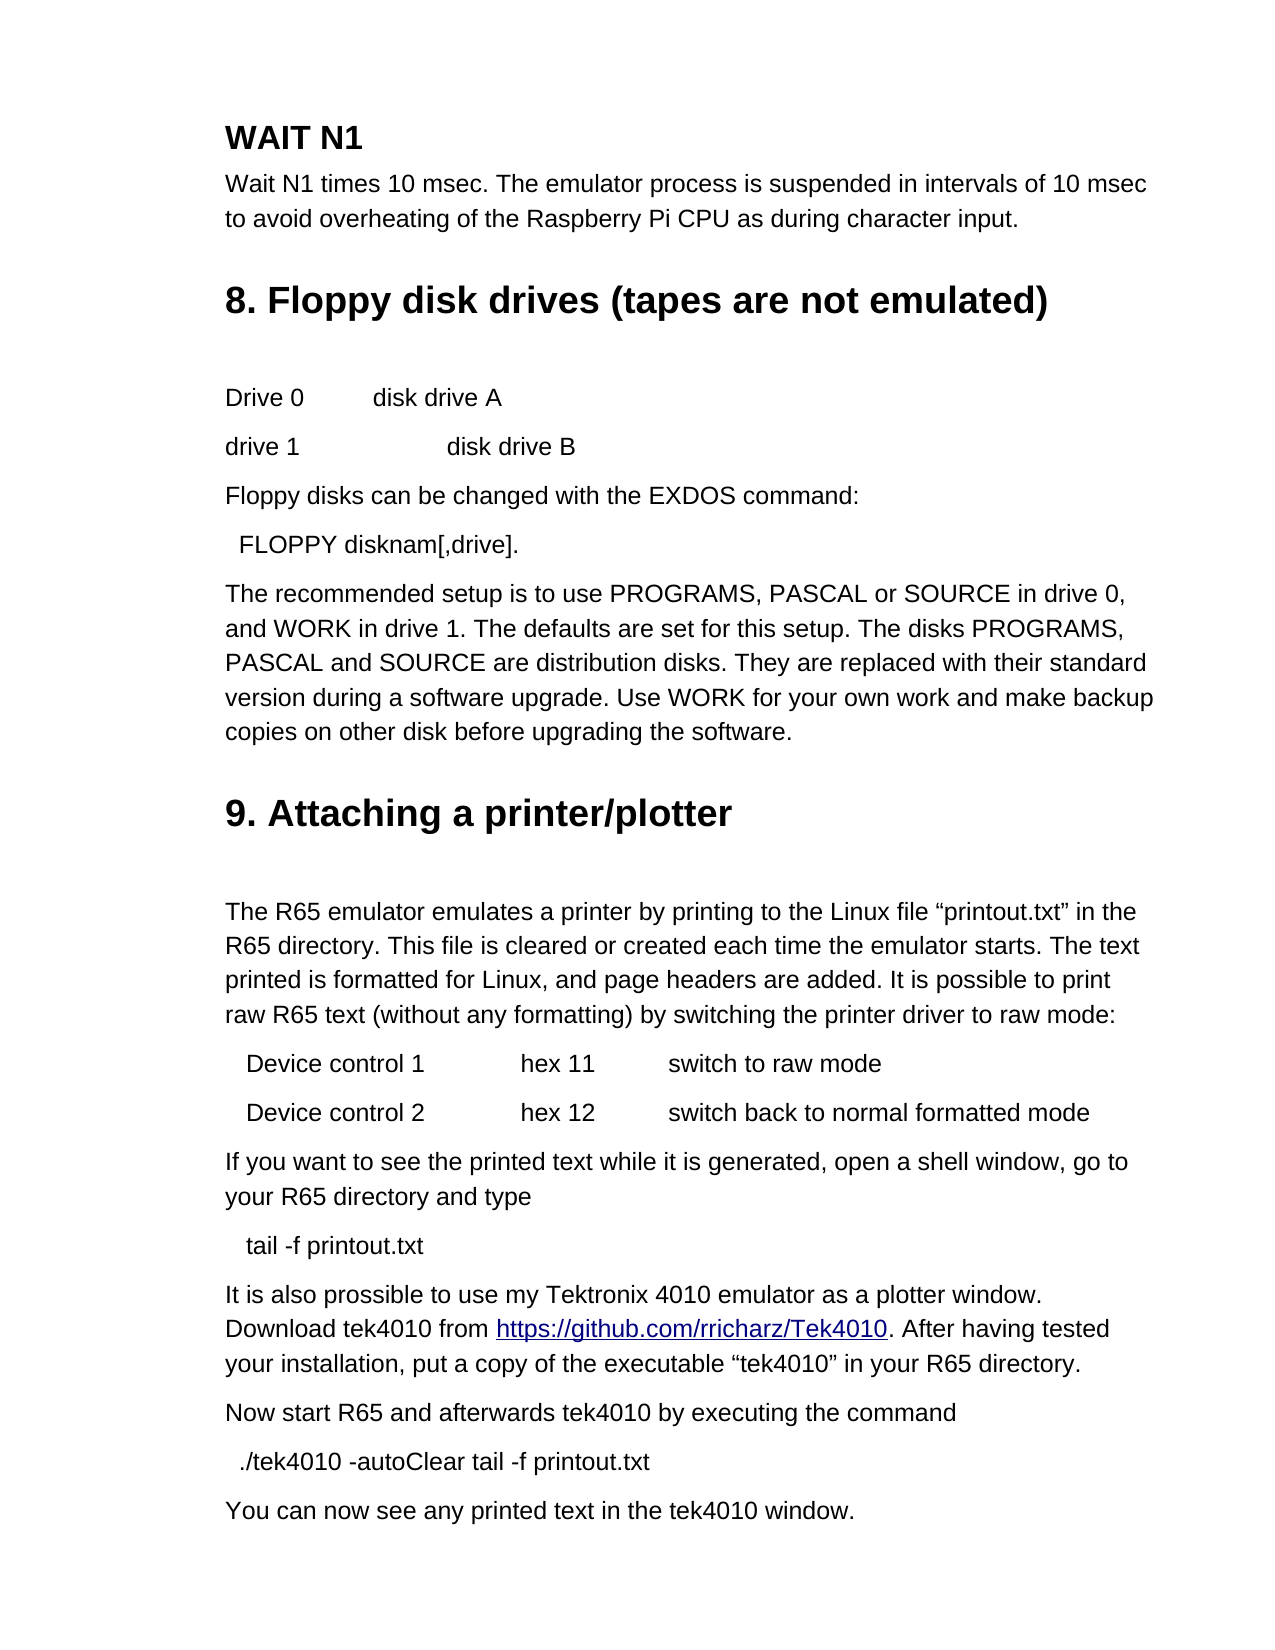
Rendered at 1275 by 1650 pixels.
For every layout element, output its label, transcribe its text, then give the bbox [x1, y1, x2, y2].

text Drive 0 disk drive A [225, 383, 1157, 412]
text ./tek4010 -autoClear tail -f printout.txt [225, 1447, 1157, 1476]
text You can now see any printed text in the tek4010 window. [225, 1496, 1157, 1524]
text The recommended setup is to use PROGRAMS, PASCAL or SOURCE in drive 0, and WORK in drive 1. The defaults are set for this setup. The disks PROGRAMS, PASCAL and SOURCE are distribution disks. They are replaced with their standard version during a software upgrade. Use WORK for your own work and make backup copies on other disk before upgrading the software. [225, 579, 1157, 746]
text The R65 emulator emulates a printer by printing to the Linux file “printout.txt” in the R65 directory. This file is cleared or created each time the emulator starts. The text printed is formatted for Linux, and page headers are added. It is possible to print raw R65 text (without any formatting) by switching the printer driver to raw mode: [225, 896, 1157, 1029]
text If you want to see the printed text while it is generated, open a shell window, go to your R65 directory and type [225, 1147, 1157, 1210]
subtitle 9. Attaching a printer/plotter [225, 791, 1157, 835]
text Wait N1 times 10 msec. The emulator process is suspended in intervals of 10 msec to avoid overheating of the Raspberry Pi CPU as during character input. [225, 169, 1157, 232]
text tail -f printout.txt [225, 1231, 1157, 1259]
text FLOPPY disknam[,drive]. [225, 530, 1157, 559]
text Floppy disks can be changed with the EXDOS command: [225, 481, 1157, 510]
text Now start R65 and afterwards tek4010 by executing the command [225, 1398, 1157, 1426]
subtitle 8. Floppy disk drives (tapes are not emulated) [225, 278, 1157, 321]
text Device control 1 hex 11 switch to raw mode [225, 1049, 1157, 1078]
text drive 1 disk drive B [225, 432, 1157, 461]
subtitle WAIT N1 [225, 118, 1157, 157]
text Device control 2 hex 12 switch back to normal formatted mode [225, 1098, 1157, 1127]
text It is also prossible to use my Tektronix 4010 emulator as a plotter window. Download tek4010 from https://github.com/rricharz/Tek4010. After having tested your installation, put a copy of the executable “tek4010” in your R65 directory. [225, 1280, 1157, 1377]
